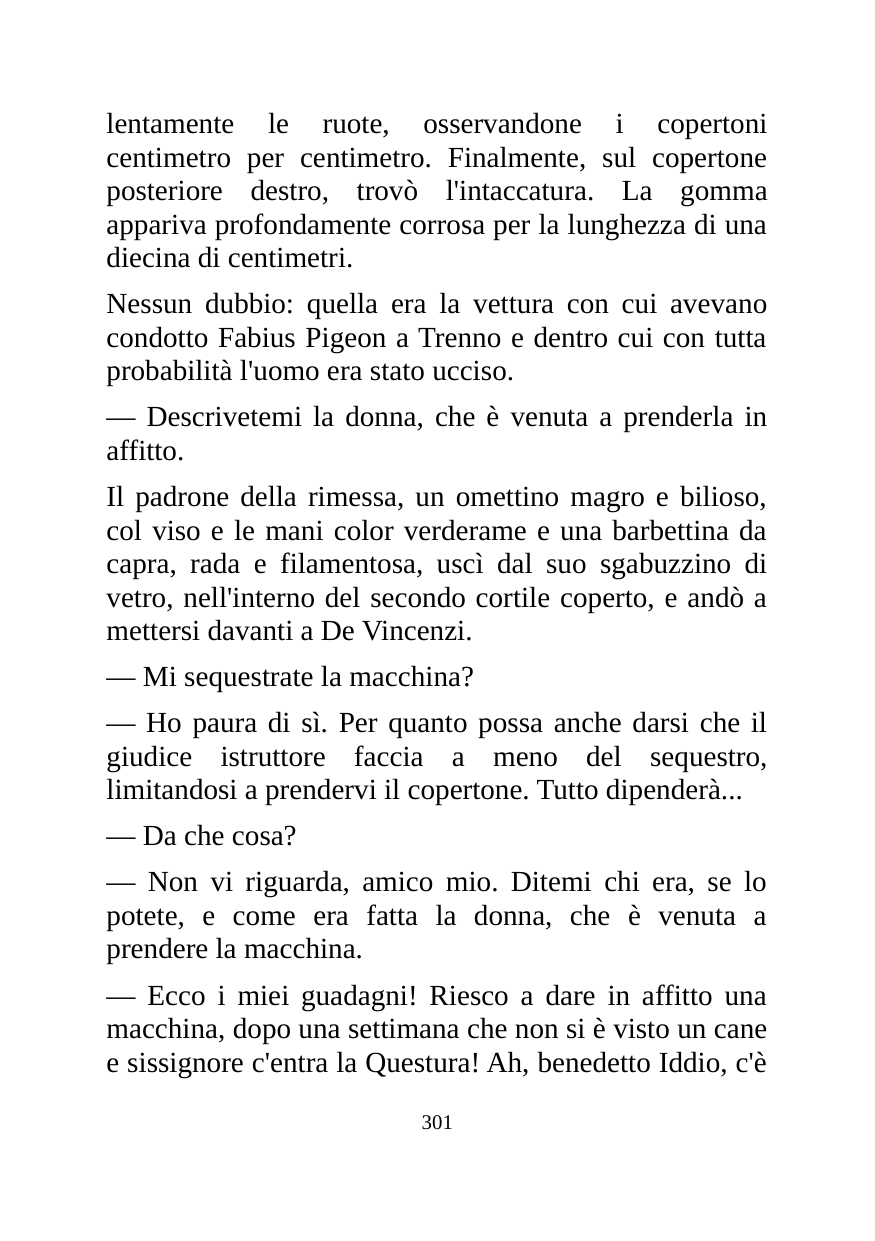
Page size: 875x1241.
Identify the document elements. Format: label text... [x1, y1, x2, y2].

text Il padrone della rimessa, un omettino magro e bilioso, col viso e le mani color verderame e una barbettina da capra, rada e filamentosa, uscì dal suo sgabuzzino di vetro, nell'interno del secondo cortile coperto, e andò a mettersi davanti a De Vincenzi. [106, 479, 768, 647]
text Nessun dubbio: quella era la vettura con cui avevano condotto Fabius Pigeon a Trenno e dentro cui con tutta probabilità l'uomo era stato ucciso. [106, 286, 768, 387]
text — Mi sequestrate la macchina? [106, 659, 768, 693]
text — Non vi riguarda, amico mio. Ditemi chi era, se lo potete, e come era fatta la donna, che è venuta a prendere la macchina. [106, 864, 768, 965]
text — Ho paura di sì. Per quanto possa anche darsi che il giudice istruttore faccia a meno del sequestro, limitandosi a prendervi il copertone. Tutto dipenderà... [106, 705, 768, 806]
text — Descrivetemi la donna, che è venuta a prenderla in affitto. [106, 399, 768, 467]
text — Ecco i miei guadagni! Riesco a dare in affitto una macchina, dopo una settimana che non si è visto un cane e sissignore c'entra la Questura! Ah, benedetto Iddio, c'è [106, 978, 768, 1078]
text lentamente le ruote, osservandone i copertoni centimetro per centimetro. Finalmente, sul copertone posteriore destro, trovò l'intaccatura. La gomma appariva profondamente corrosa per la lunghezza di una diecina di centimetri. [106, 106, 768, 274]
text — Da che cosa? [106, 818, 768, 852]
